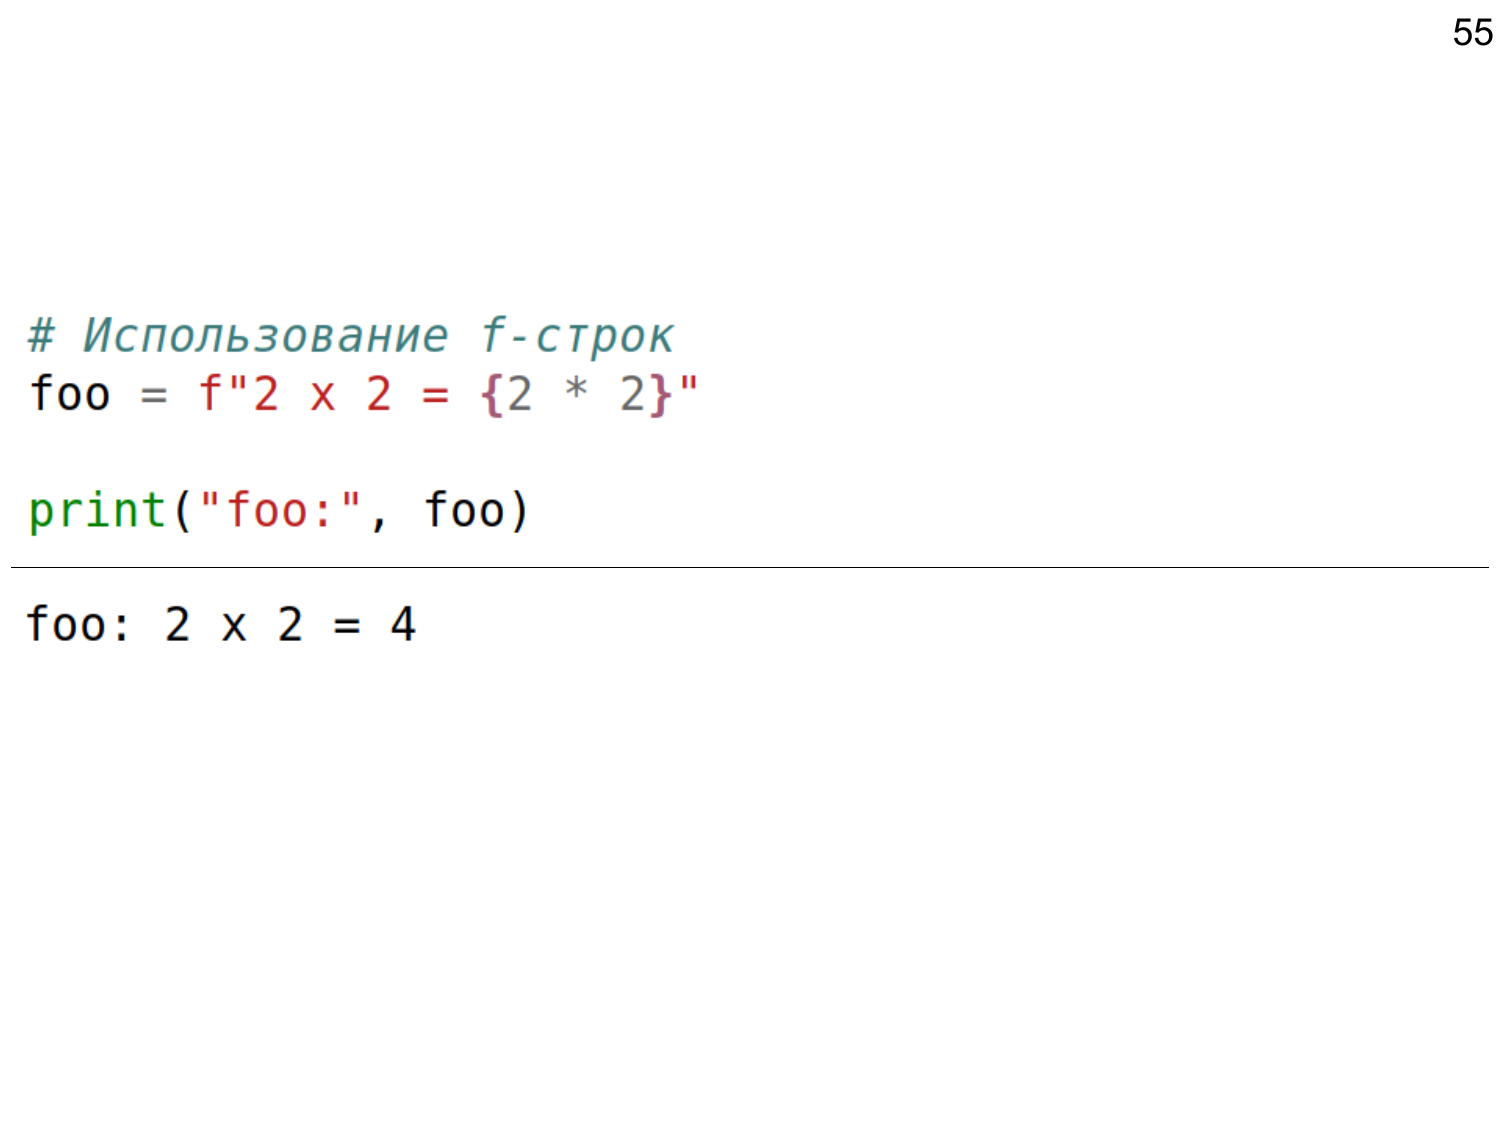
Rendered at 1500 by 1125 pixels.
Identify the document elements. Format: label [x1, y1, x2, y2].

picture [18, 297, 708, 555]
picture [15, 586, 427, 666]
